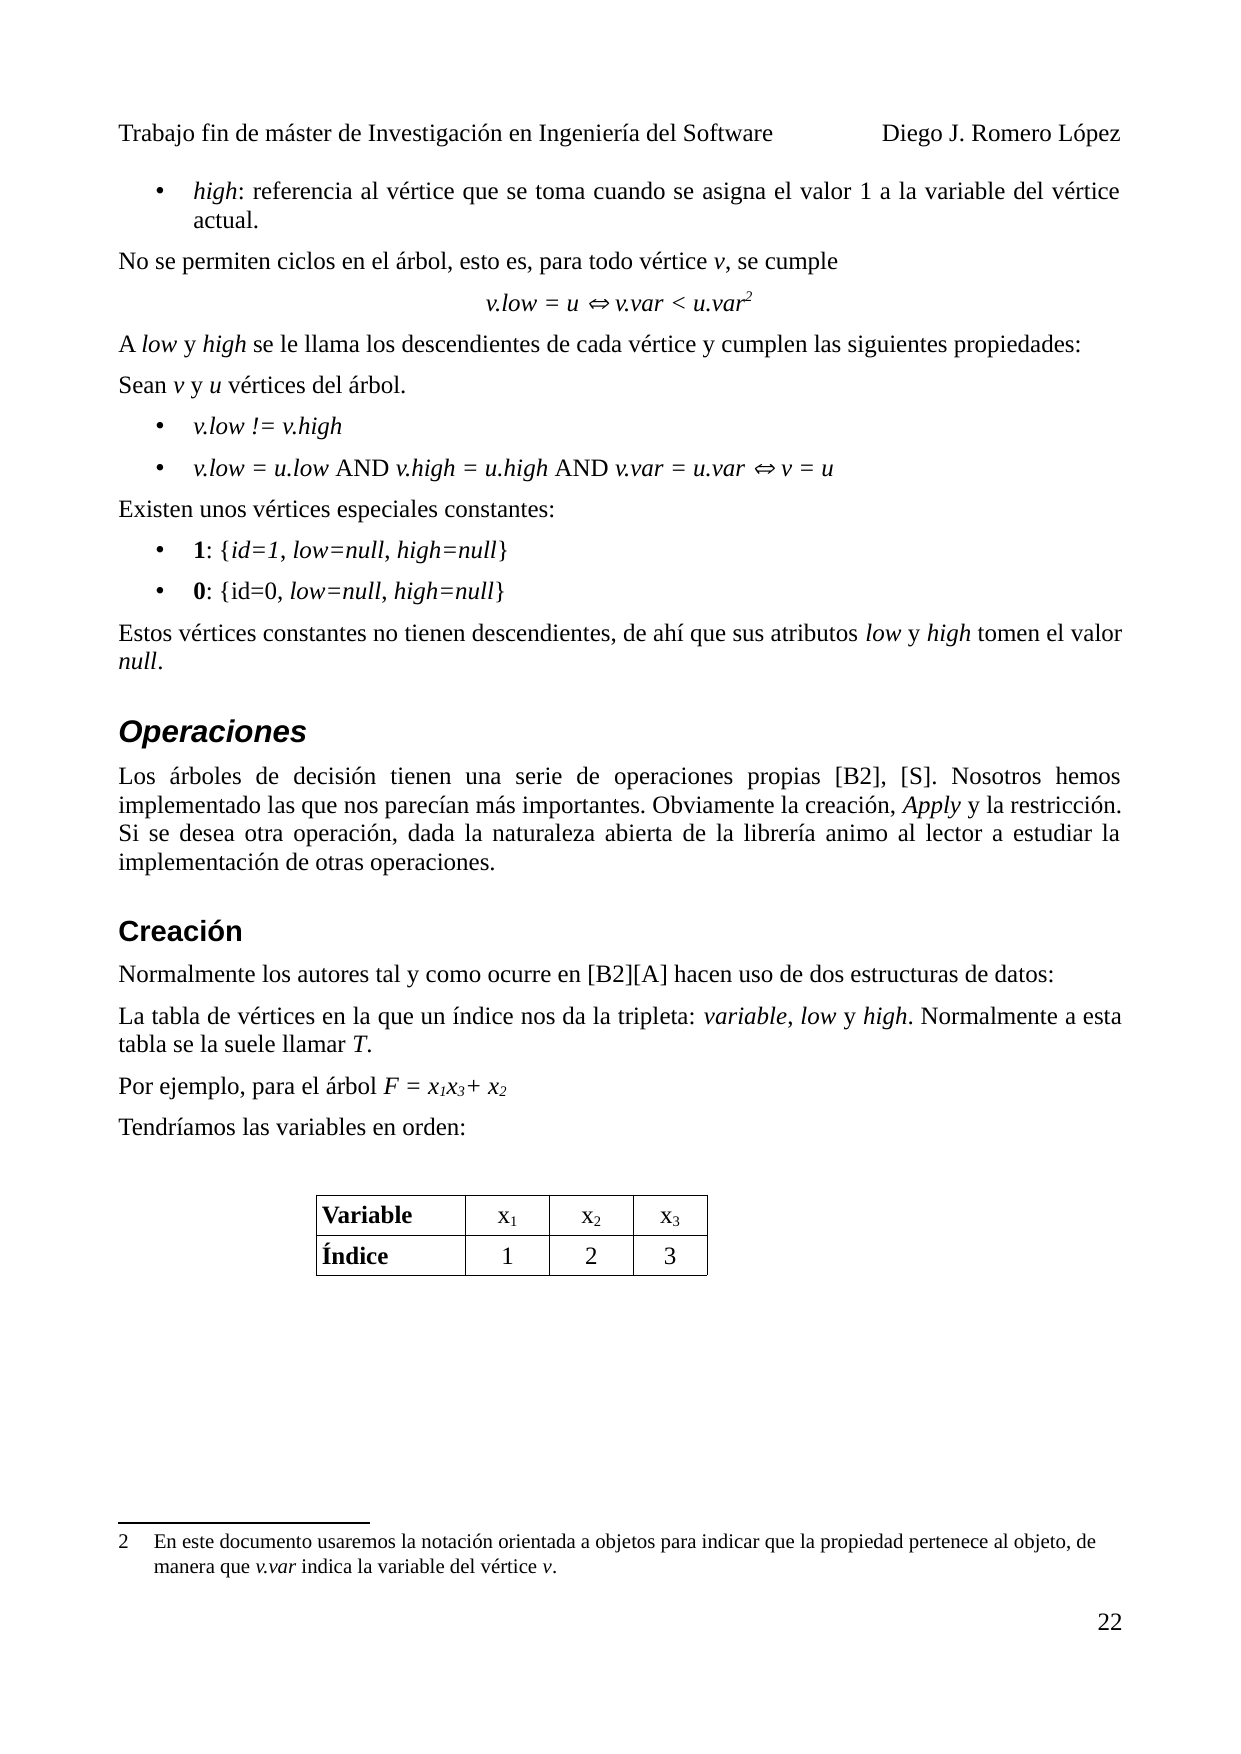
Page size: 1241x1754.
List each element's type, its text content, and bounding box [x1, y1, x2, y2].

subtitle Operaciones [118, 713, 1122, 748]
text Existen unos vértices especiales constantes: [118, 494, 1122, 523]
text Tendríamos las variables en orden: [118, 1112, 1122, 1141]
text Por ejemplo, para el árbol F = x1x3+ x2 [118, 1071, 1122, 1099]
table_cell 3 [634, 1236, 707, 1275]
text No se permiten ciclos en el árbol, esto es, para todo vértice v, se cumple [118, 246, 1122, 275]
list 1: {id=1, low=null, high=null} [156, 535, 1122, 564]
list 0: {id=0, low=null, high=null} [156, 576, 1122, 605]
list high: referencia al vértice que se toma cuando se asigna el valor 1 a la variable del vértice actual. [156, 176, 1122, 234]
text Estos vértices constantes no tienen descendientes, de ahí que sus atributos low y high tomen el valor null. [118, 618, 1122, 675]
table_header x2 [550, 1196, 633, 1235]
text La tabla de vértices en la que un índice nos da la tripleta: variable, low y high. Normalmente a esta tabla se la suele llamar T. [118, 1001, 1122, 1058]
list v.low = u.low AND v.high = u.high AND v.var = u.var ⇔ v = u [156, 453, 1122, 481]
table_cell 2 [550, 1236, 633, 1275]
text v.low = u ⇔ v.var < u.var [118, 288, 1122, 316]
text En este documento usaremos la notación orientada a objetos para indicar que la propiedad pertenece al objeto, de manera que v.var indica la variable del vértice v. [118, 1529, 1122, 1578]
text Sean v y u vértices del árbol. [118, 370, 1122, 399]
table_header x3 [634, 1196, 707, 1235]
text A low y high se le llama los descendientes de cada vértice y cumplen las siguientes propiedades: [118, 329, 1122, 358]
table_header Variable [317, 1196, 465, 1235]
list v.low != v.high [156, 411, 1122, 440]
table_cell 1 [466, 1236, 549, 1275]
text Los árboles de decisión tienen una serie de operaciones propias [B2], [S]. Nosotros hemos implementado las que nos parecían más importantes. Obviamente la creación, Apply y la restricción. Si se desea otra operación, dada la naturaleza abierta de la librería animo al lector a estudiar la implementación de otras operaciones. [118, 761, 1122, 876]
text Normalmente los autores tal y como ocurre en [B2][A] hacen uso de dos estructuras de datos: [118, 959, 1122, 988]
table_cell Índice [317, 1236, 465, 1275]
table_header x1 [466, 1196, 549, 1235]
subtitle Creación [118, 913, 1122, 947]
